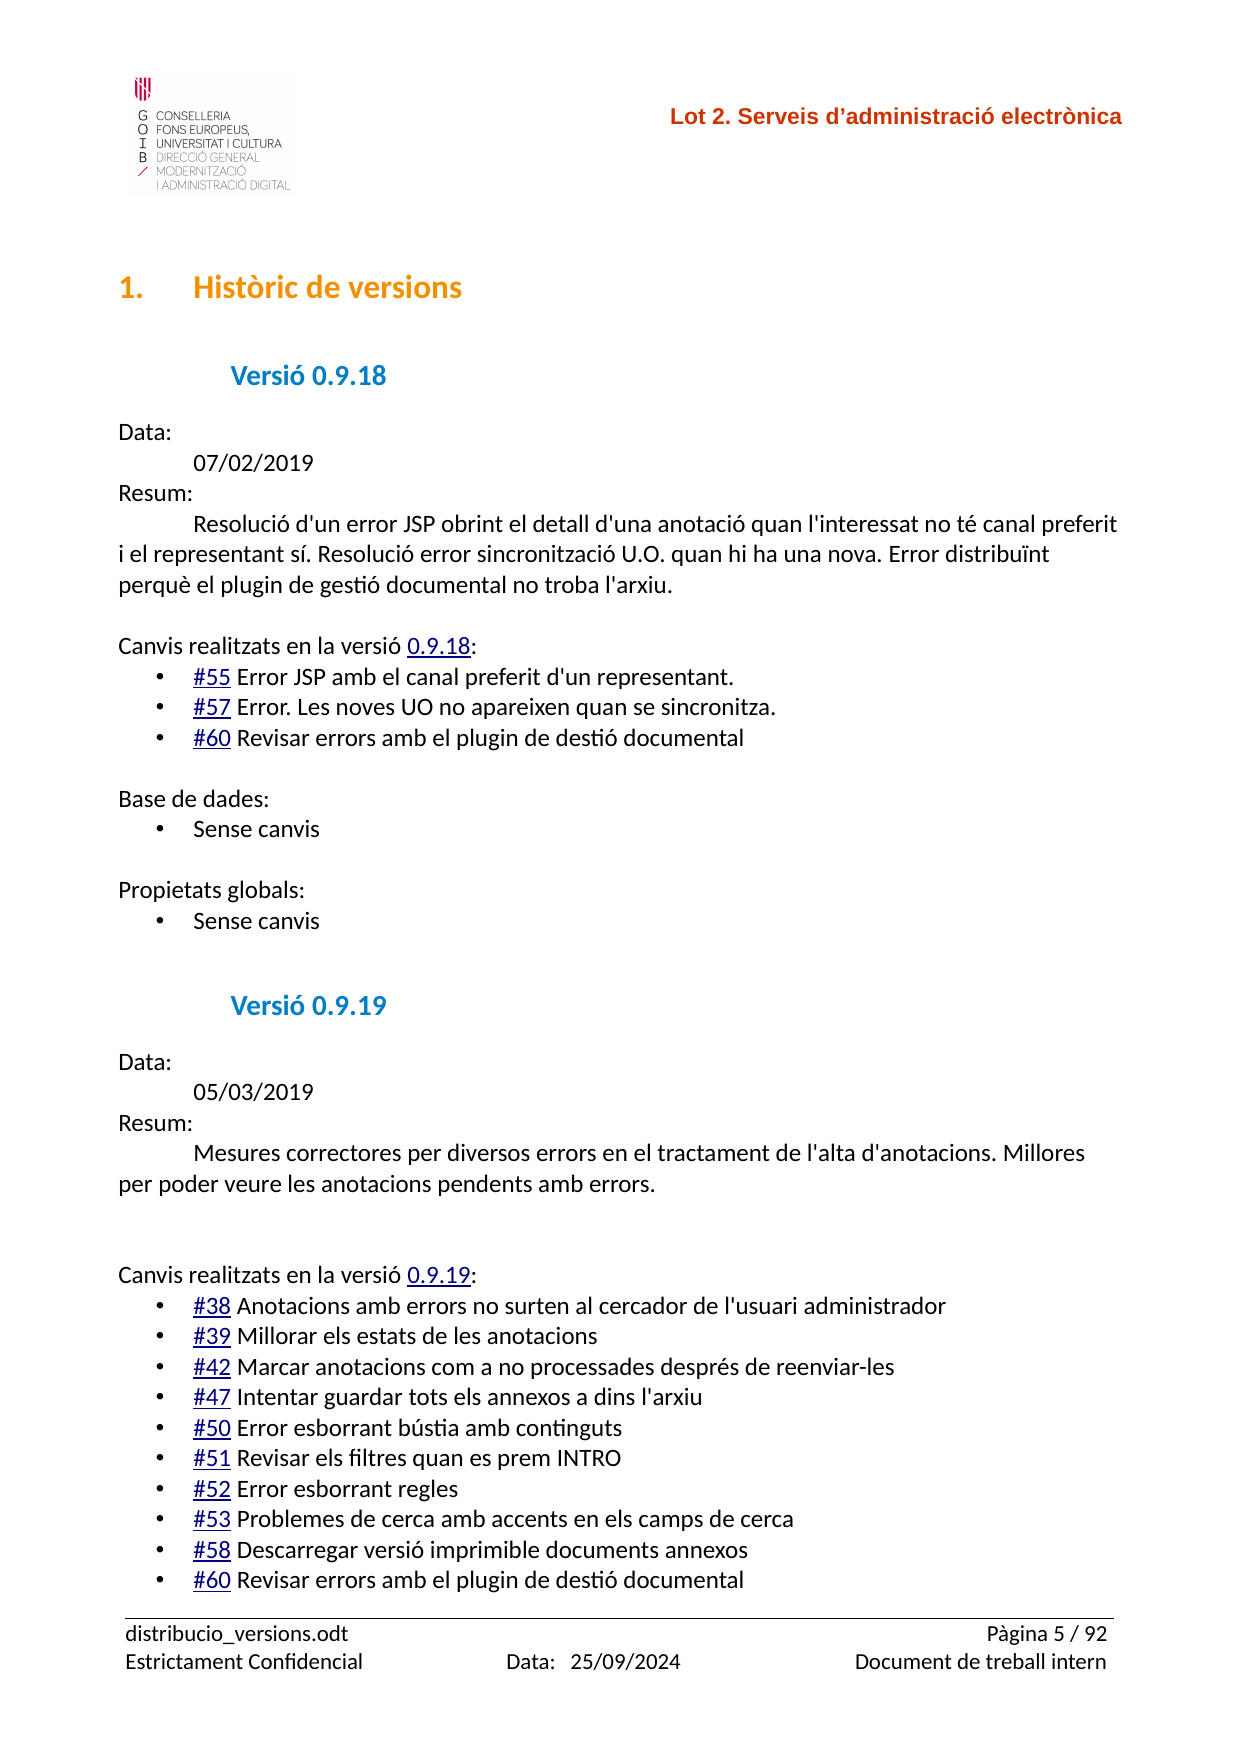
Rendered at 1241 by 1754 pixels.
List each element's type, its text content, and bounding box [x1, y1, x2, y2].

list #55 Error JSP amb el canal preferit d'un representant. [156, 661, 1122, 691]
list #51 Revisar els filtres quan es prem INTRO [156, 1443, 1122, 1473]
list #58 Descarregar versió imprimible documents annexos [156, 1534, 1122, 1565]
text Canvis realitzats en la versió 0.9.19: [118, 1259, 1122, 1290]
text Mesures correctores per diversos errors en el tractament de l'alta d'anotacions. Millores per poder veure les anotacions pendents amb errors. [118, 1137, 1122, 1198]
subtitle Versió 0.9.19 [153, 987, 1122, 1022]
text Data: [118, 417, 1122, 447]
list #50 Error esborrant bústia amb continguts [156, 1412, 1122, 1443]
text Resum: [118, 1107, 1122, 1137]
list #52 Error esborrant regles [156, 1473, 1122, 1504]
text Base de dades: [118, 783, 1122, 813]
text Canvis realitzats en la versió 0.9.18: [118, 630, 1122, 661]
text 05/03/2019 [118, 1076, 1122, 1107]
list #60 Revisar errors amb el plugin de destió documental [156, 722, 1122, 752]
text Resolució d'un error JSP obrint el detall d'una anotació quan l'interessat no té canal preferit i el representant sí. Resolució error sincronització U.O. quan hi ha una nova. Error distribuïnt perquè el plugin de gestió documental no troba l'arxiu. [118, 508, 1122, 600]
text Data: [118, 1046, 1122, 1076]
text 07/02/2019 [118, 447, 1122, 478]
list #39 Millorar els estats de les anotacions [156, 1321, 1122, 1351]
list #38 Anotacions amb errors no surten al cercador de l'usuari administrador [156, 1290, 1122, 1321]
text Resum: [118, 478, 1122, 508]
list Sense canvis [156, 905, 1122, 935]
subtitle Versió 0.9.18 [153, 357, 1122, 393]
list Sense canvis [156, 813, 1122, 844]
list #47 Intentar guardar tots els annexos a dins l'arxiu [156, 1382, 1122, 1412]
list #42 Marcar anotacions com a no processades després de reenviar-les [156, 1351, 1122, 1382]
list #53 Problemes de cerca amb accents en els camps de cerca [156, 1504, 1122, 1534]
subtitle Històric de versions [118, 266, 1122, 307]
text Propietats globals: [118, 874, 1122, 905]
list #57 Error. Les noves UO no apareixen quan se sincronitza. [156, 691, 1122, 722]
list #60 Revisar errors amb el plugin de destió documental [156, 1565, 1122, 1595]
picture [126, 70, 299, 197]
